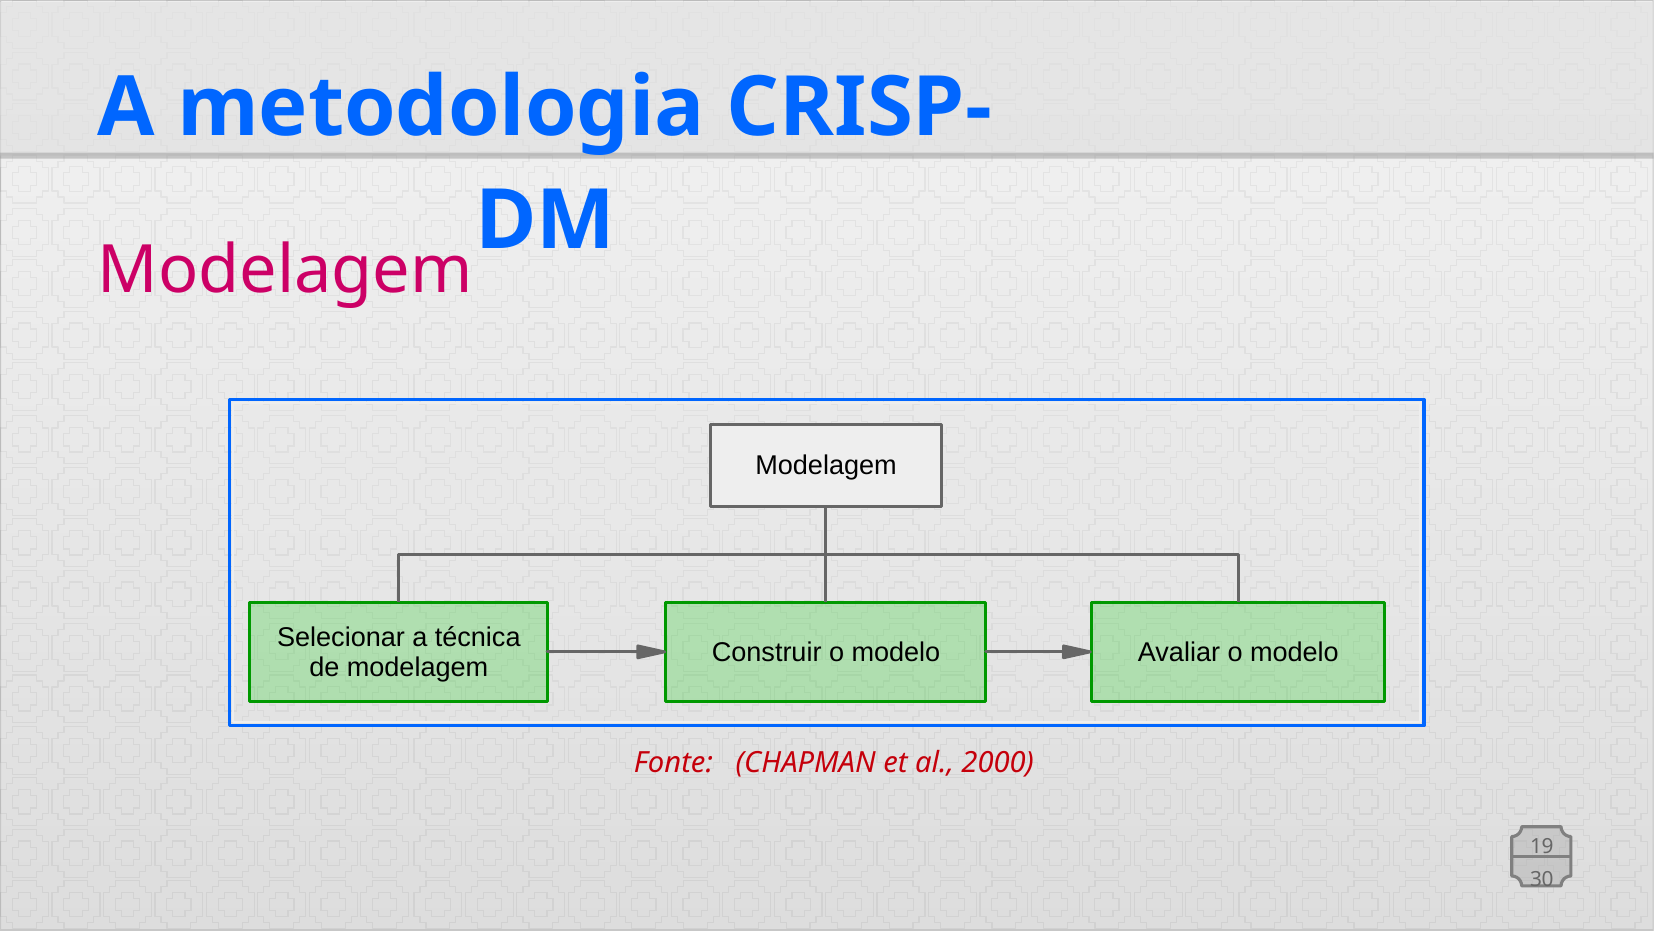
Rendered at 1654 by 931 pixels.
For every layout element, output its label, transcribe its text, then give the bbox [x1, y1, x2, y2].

text_box Fonte: (CHAPMAN et al., 2000) [583, 729, 1070, 781]
text_box Modelagem [82, 204, 446, 302]
text_box A metodologia CRISP-DM [83, 39, 1063, 157]
picture [231, 400, 1423, 725]
